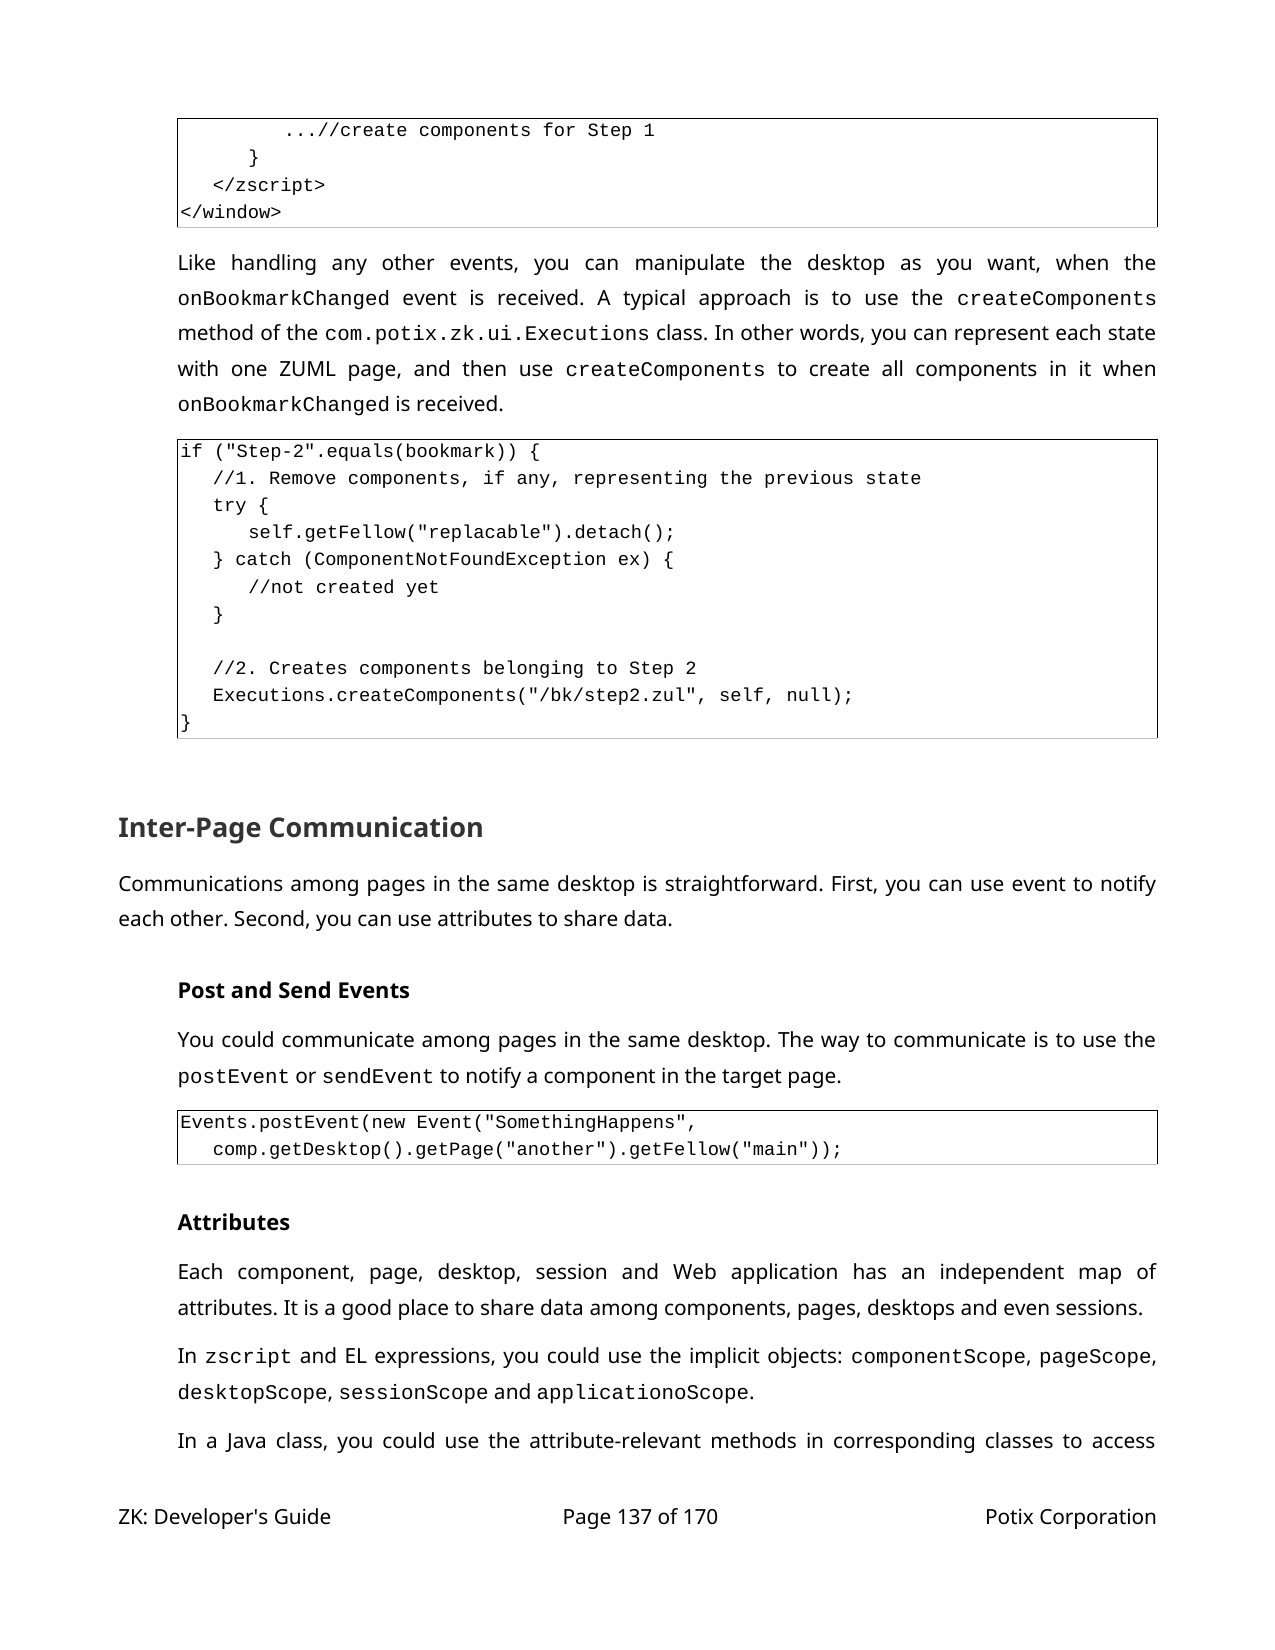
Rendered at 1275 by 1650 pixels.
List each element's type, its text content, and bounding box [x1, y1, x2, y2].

text //2. Creates components belonging to Step 2 [178, 656, 1157, 680]
text if ("Step-2".equals(bookmark)) { [178, 440, 1157, 463]
subtitle Inter-Page Communication [118, 808, 1157, 845]
text } [178, 602, 1157, 626]
text Executions.createComponents("/bk/step2.zul", self, null); [178, 683, 1157, 707]
text Events.postEvent(new Event("SomethingHappens", [178, 1111, 1157, 1134]
subtitle Attributes [177, 1207, 1157, 1237]
text } [178, 710, 1157, 738]
text You could communicate among pages in the same desktop. The way to communicate is to use the postEvent or sendEvent to notify a component in the target page. [177, 1026, 1157, 1089]
text //not created yet [178, 574, 1157, 599]
text ...//create components for Step 1 [178, 119, 1157, 142]
text Communications among pages in the same desktop is straightforward. First, you can use event to notify each other. Second, you can use attributes to share data. [118, 869, 1157, 932]
text } [178, 145, 1157, 169]
text In zscript and EL expressions, you could use the implicit objects: componentScope, pageScope, desktopScope, sessionScope and applicationoScope. [177, 1342, 1157, 1406]
text Each component, page, desktop, session and Web application has an independent map of attributes. It is a good place to share data among components, pages, desktops and even sessions. [177, 1257, 1157, 1321]
text </window> [178, 200, 1157, 227]
text Like handling any other events, you can manipulate the desktop as you want, when the onBookmarkChanged event is received. A typical approach is to use the createComponents method of the com.potix.zk.ui.Executions class. In other words, you can represent each state with one ZUML page, and then use createComponents to create all components in it when onBookmarkChanged is received. [177, 248, 1157, 418]
text try { [178, 493, 1157, 517]
subtitle Post and Send Events [177, 975, 1157, 1005]
text self.getFellow("replacable").detach(); [178, 520, 1157, 544]
text //1. Remove components, if any, representing the previous state [178, 466, 1157, 490]
text In a Java class, you could use the attribute-relevant methods in corresponding classes to access [177, 1426, 1157, 1454]
text comp.getDesktop().getPage("another").getFellow("main")); [178, 1137, 1157, 1164]
text </zscript> [178, 172, 1157, 197]
text } catch (ComponentNotFoundException ex) { [178, 547, 1157, 572]
